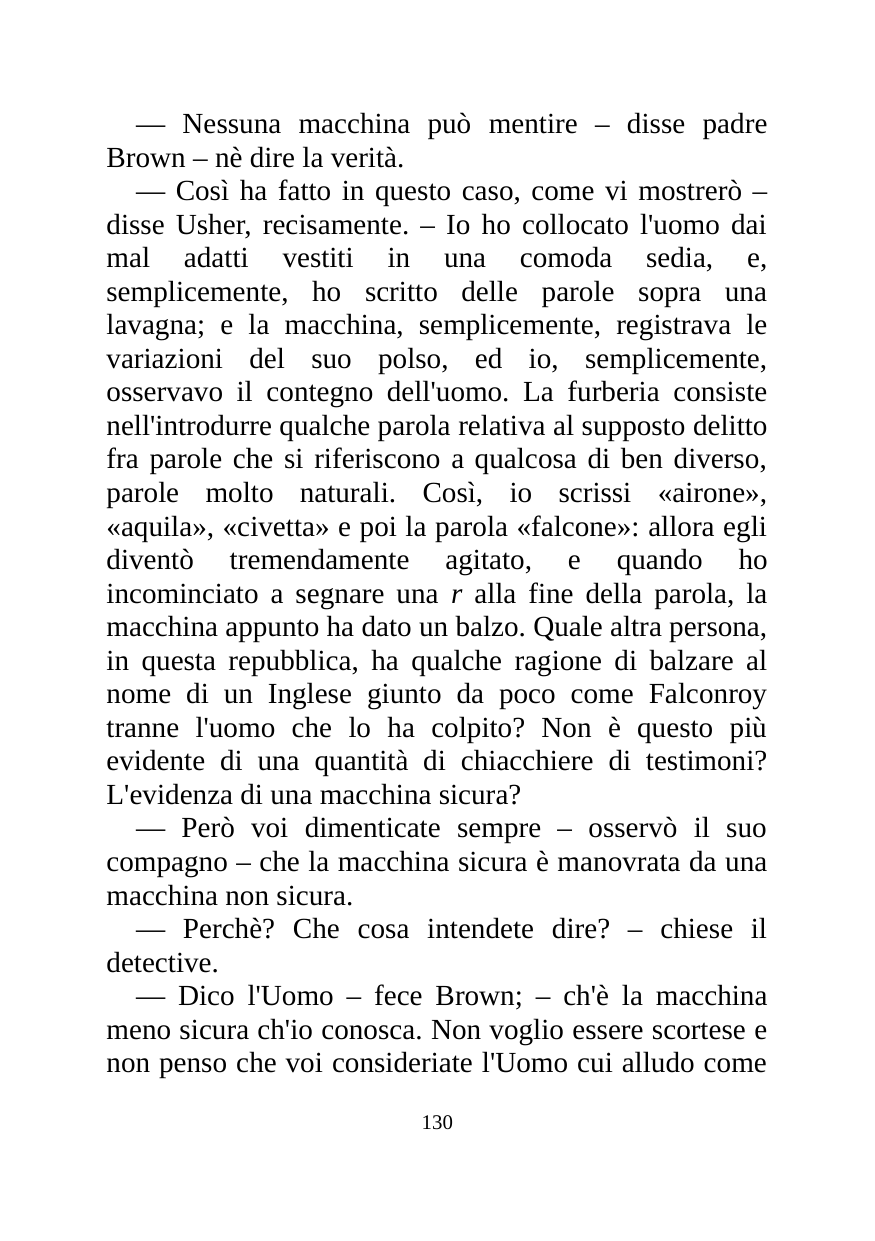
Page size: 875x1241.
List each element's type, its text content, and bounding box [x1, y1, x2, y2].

text — Dico l'Uomo – fece Brown; – ch'è la macchina meno sicura ch'io conosca. Non voglio essere scortese e non penso che voi consideriate l'Uomo cui alludo come [106, 978, 768, 1079]
text — Perchè? Che cosa intendete dire? – chiese il detective. [106, 911, 768, 978]
text — Nessuna macchina può mentire – disse padre Brown – nè dire la verità. [106, 106, 768, 173]
text — Però voi dimenticate sempre – osservò il suo compagno – che la macchina sicura è manovrata da una macchina non sicura. [106, 811, 768, 911]
text — Così ha fatto in questo caso, come vi mostrerò – disse Usher, recisamente. – Io ho collocato l'uomo dai mal adatti vestiti in una comoda sedia, e, semplicemente, ho scritto delle parole sopra una lavagna; e la macchina, semplicemente, registrava le variazioni del suo polso, ed io, semplicemente, osservavo il contegno dell'uomo. La furberia consiste nell'introdurre qualche parola relativa al supposto delitto fra parole che si riferiscono a qualcosa di ben diverso, parole molto naturali. Così, io scrissi «airone», «aquila», «civetta» e poi la parola «falcone»: allora egli diventò tremendamente agitato, e quando ho incominciato a segnare una r alla fine della parola, la macchina appunto ha dato un balzo. Quale altra persona, in questa repubblica, ha qualche ragione di balzare al nome di un Inglese giunto da poco come Falconroy tranne l'uomo che lo ha colpito? Non è questo più evidente di una quantità di chiacchiere di testimoni? L'evidenza di una macchina sicura? [106, 173, 768, 811]
